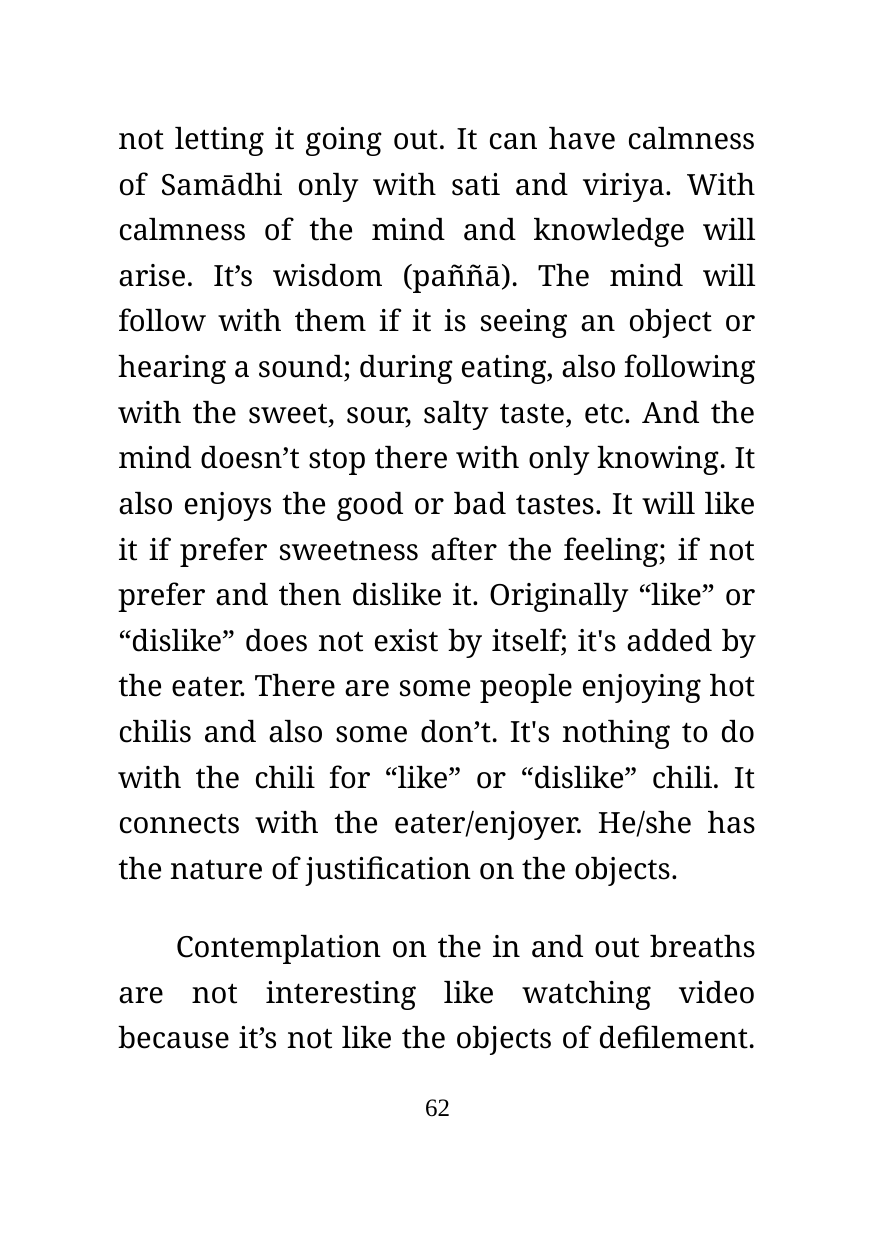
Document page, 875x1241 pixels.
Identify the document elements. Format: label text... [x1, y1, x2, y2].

text Contemplation on the in and out breaths are not interesting like watching video because it’s not like the objects of defilement. [118, 926, 756, 1057]
text not letting it going out. It can have calmness of Samādhi only with sati and viriya. With calmness of the mind and knowledge will arise. It’s wisdom (paññā). The mind will follow with them if it is seeing an object or hearing a sound; during eating, also following with the sweet, sour, salty taste, etc. And the mind doesn’t stop there with only knowing. It also enjoys the good or bad tastes. It will like it if prefer sweetness after the feeling; if not prefer and then dislike it. Originally “like” or “dislike” does not exist by itself; it's added by the eater. There are some people enjoying hot chilis and also some don’t. It's nothing to do with the chili for “like” or “dislike” chili. It connects with the eater/enjoyer. He/she has the nature of justification on the objects. [118, 118, 756, 888]
